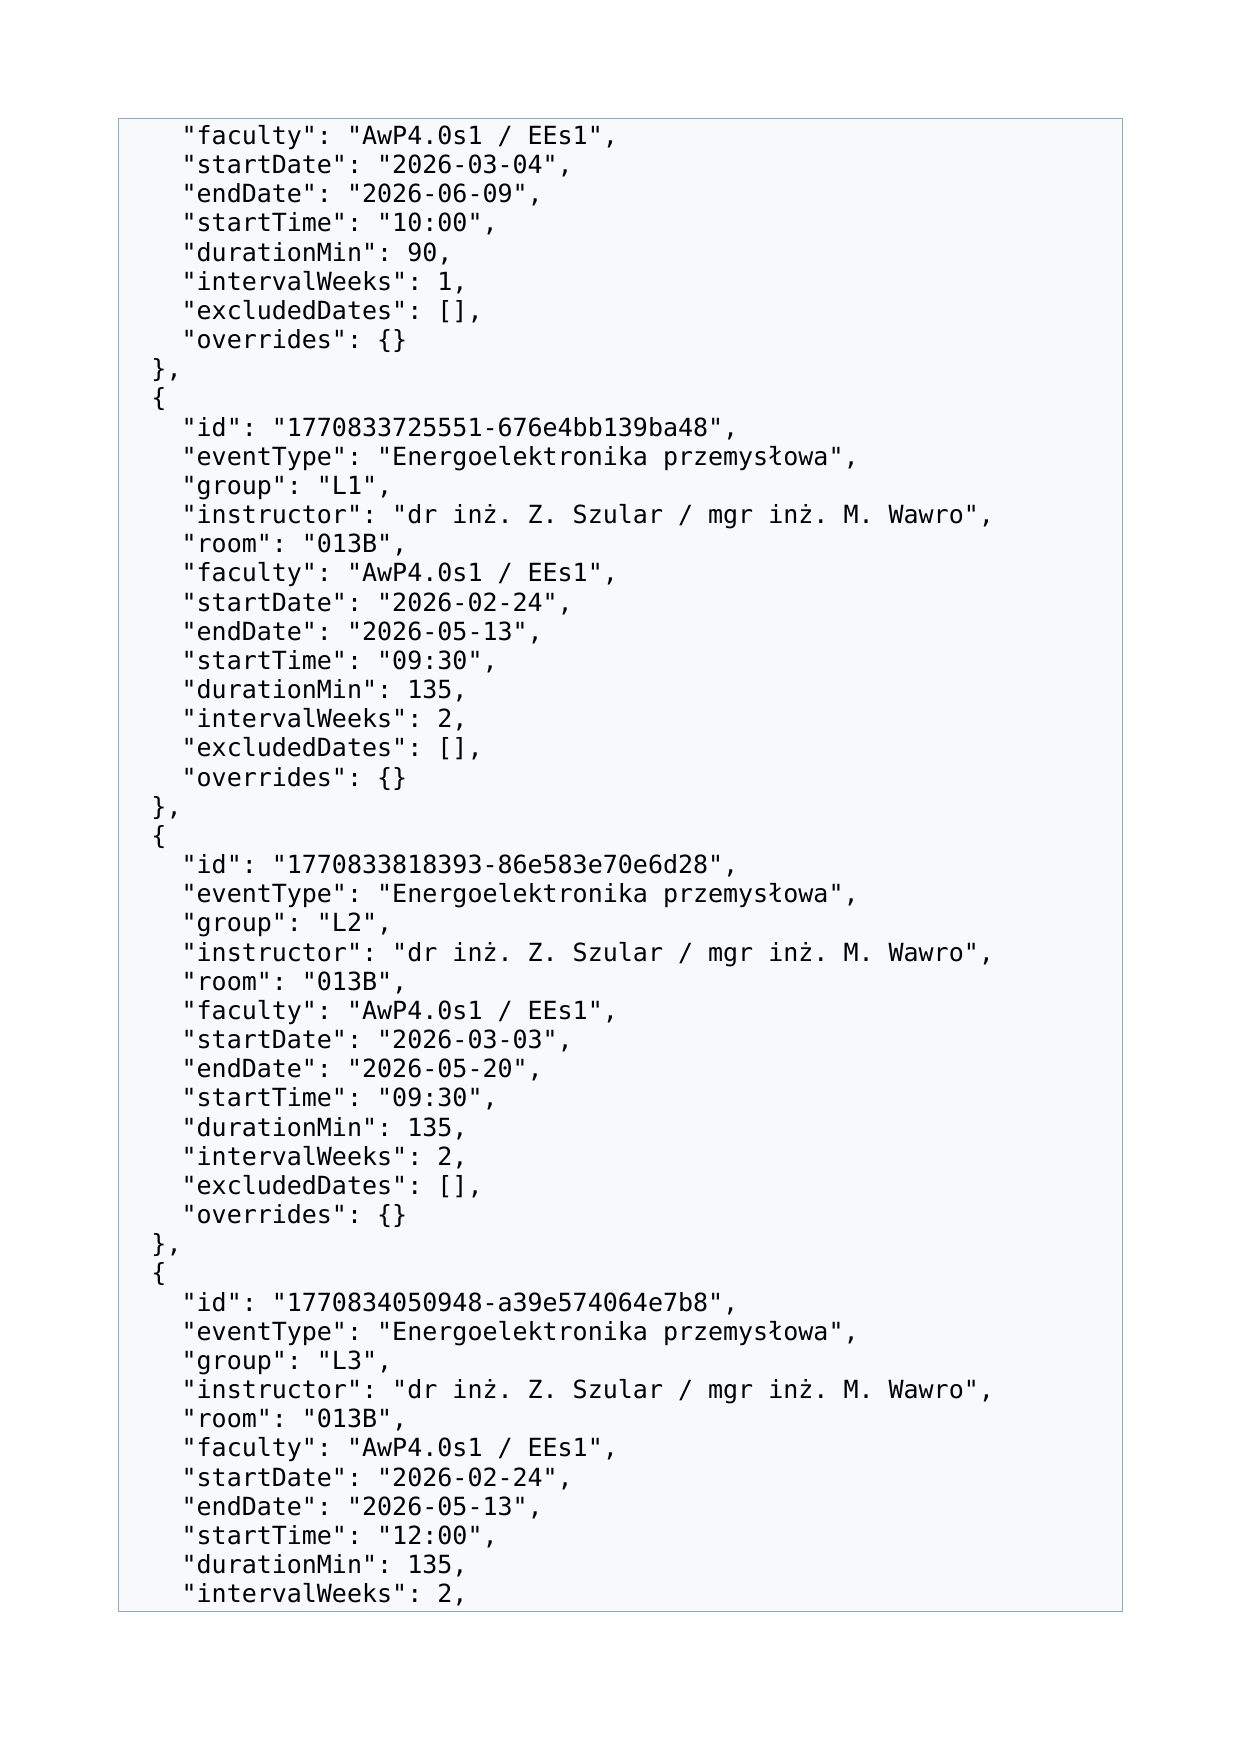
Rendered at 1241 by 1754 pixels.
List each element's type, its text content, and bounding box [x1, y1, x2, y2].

text "faculty": "AwP4.0s1 / EEs1", "startDate": "2026-03-04", "endDate": "2026-06-09", "startTime": "10:00", "durationMin": 90, "intervalWeeks": 1, "excludedDates": [], "overrides": {} }, { "id": "1770833725551-676e4bb139ba48", "eventType": "Energoelektronika przemysłowa", "group": "L1", "instructor": "dr inż. Z. Szular / mgr inż. M. Wawro", "room": "013B", "faculty": "AwP4.0s1 / EEs1", "startDate": "2026-02-24", "endDate": "2026-05-13", "startTime": "09:30", "durationMin": 135, "intervalWeeks": 2, "excludedDates": [], "overrides": {} }, { "id": "1770833818393-86e583e70e6d28", "eventType": "Energoelektronika przemysłowa", "group": "L2", "instructor": "dr inż. Z. Szular / mgr inż. M. Wawro", "room": "013B", "faculty": "AwP4.0s1 / EEs1", "startDate": "2026-03-03", "endDate": "2026-05-20", "startTime": "09:30", "durationMin": 135, "intervalWeeks": 2, "excludedDates": [], "overrides": {} }, { "id": "1770834050948-a39e574064e7b8", "eventType": "Energoelektronika przemysłowa", "group": "L3", "instructor": "dr inż. Z. Szular / mgr inż. M. Wawro", "room": "013B", "faculty": "AwP4.0s1 / EEs1", "startDate": "2026-02-24", "endDate": "2026-05-13", "startTime": "12:00", "durationMin": 135, "intervalWeeks": 2, [119, 119, 1122, 1611]
